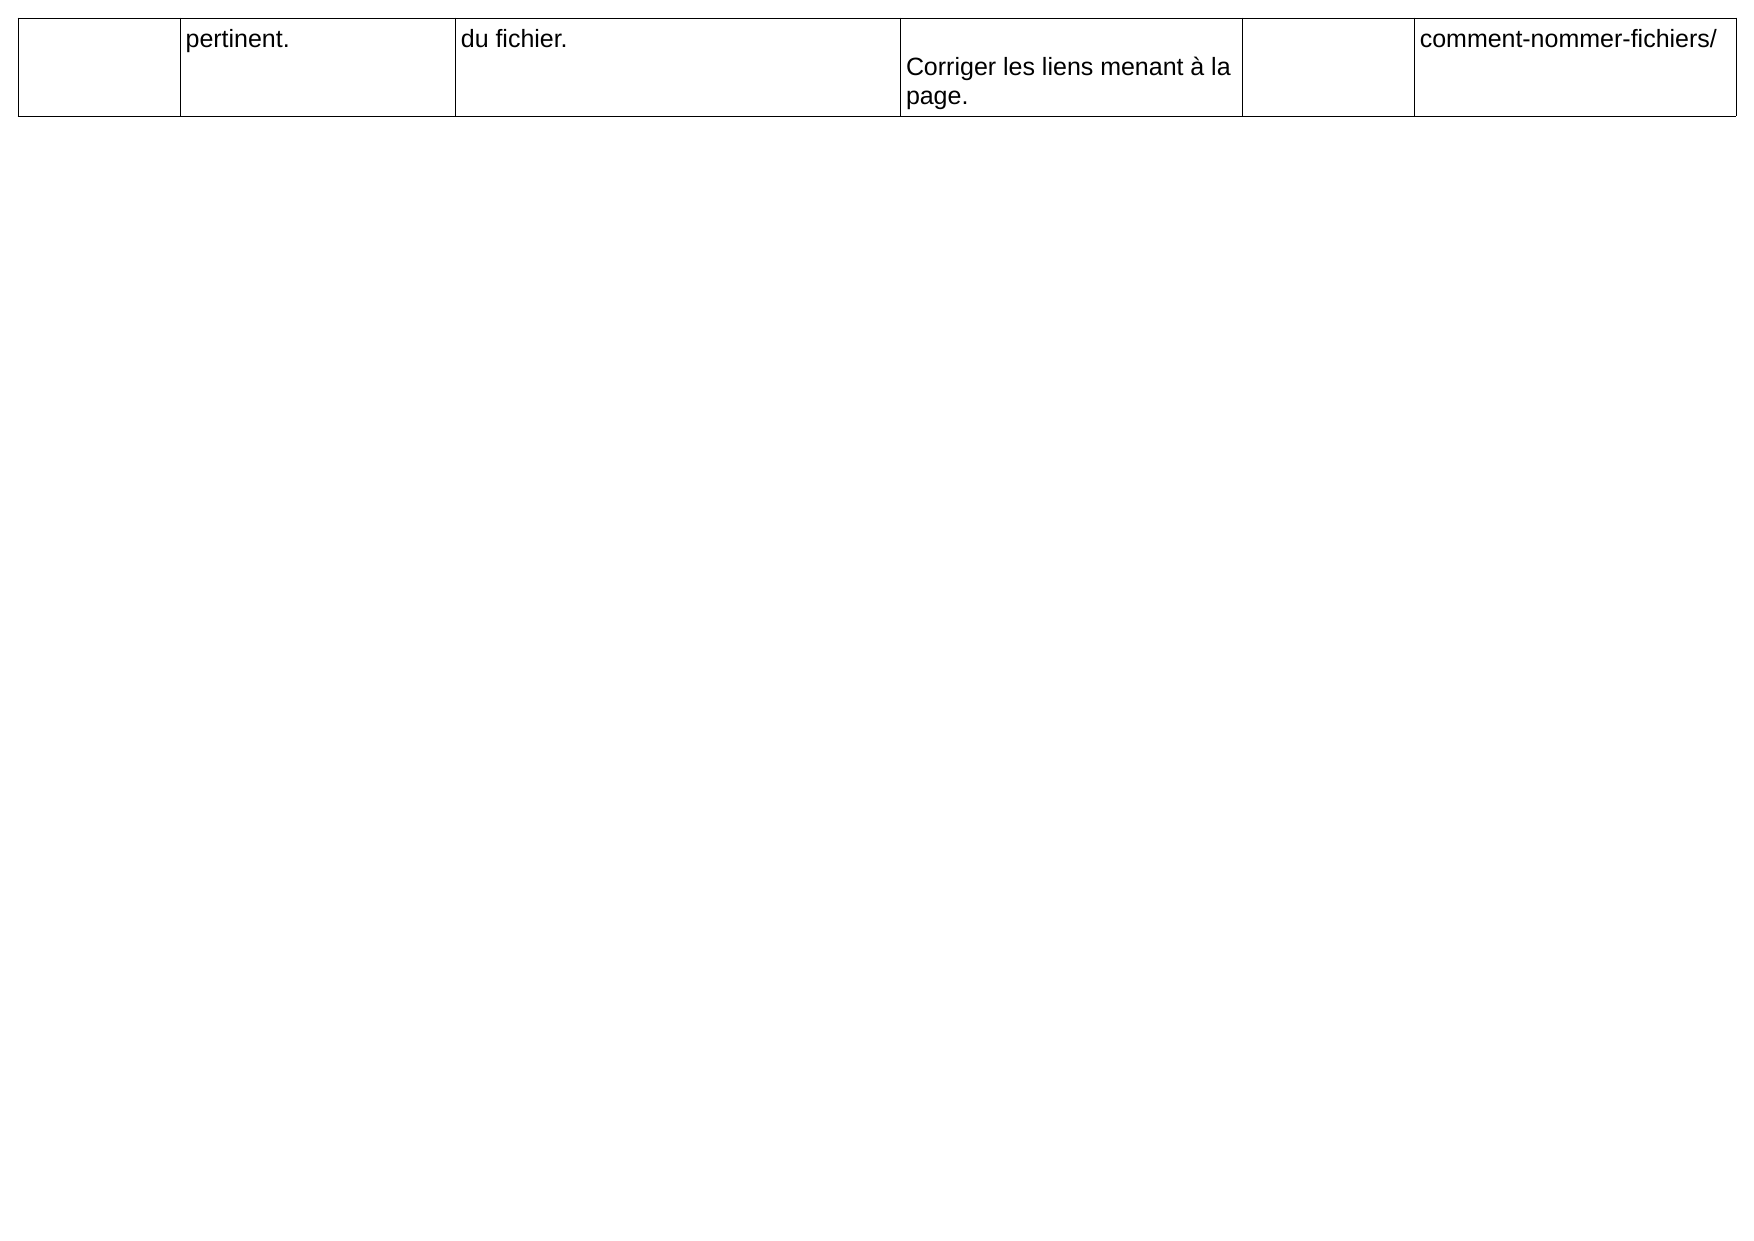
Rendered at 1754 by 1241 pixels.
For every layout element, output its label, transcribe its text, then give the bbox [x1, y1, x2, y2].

table_cell comment-nommer-fichiers/ [1415, 19, 1736, 116]
table_cell Corriger les liens menant à la page. [901, 19, 1242, 116]
table_cell pertinent. [181, 19, 455, 116]
table_cell [19, 19, 180, 116]
table_cell du fichier. [456, 19, 900, 116]
table_cell [1243, 19, 1414, 116]
